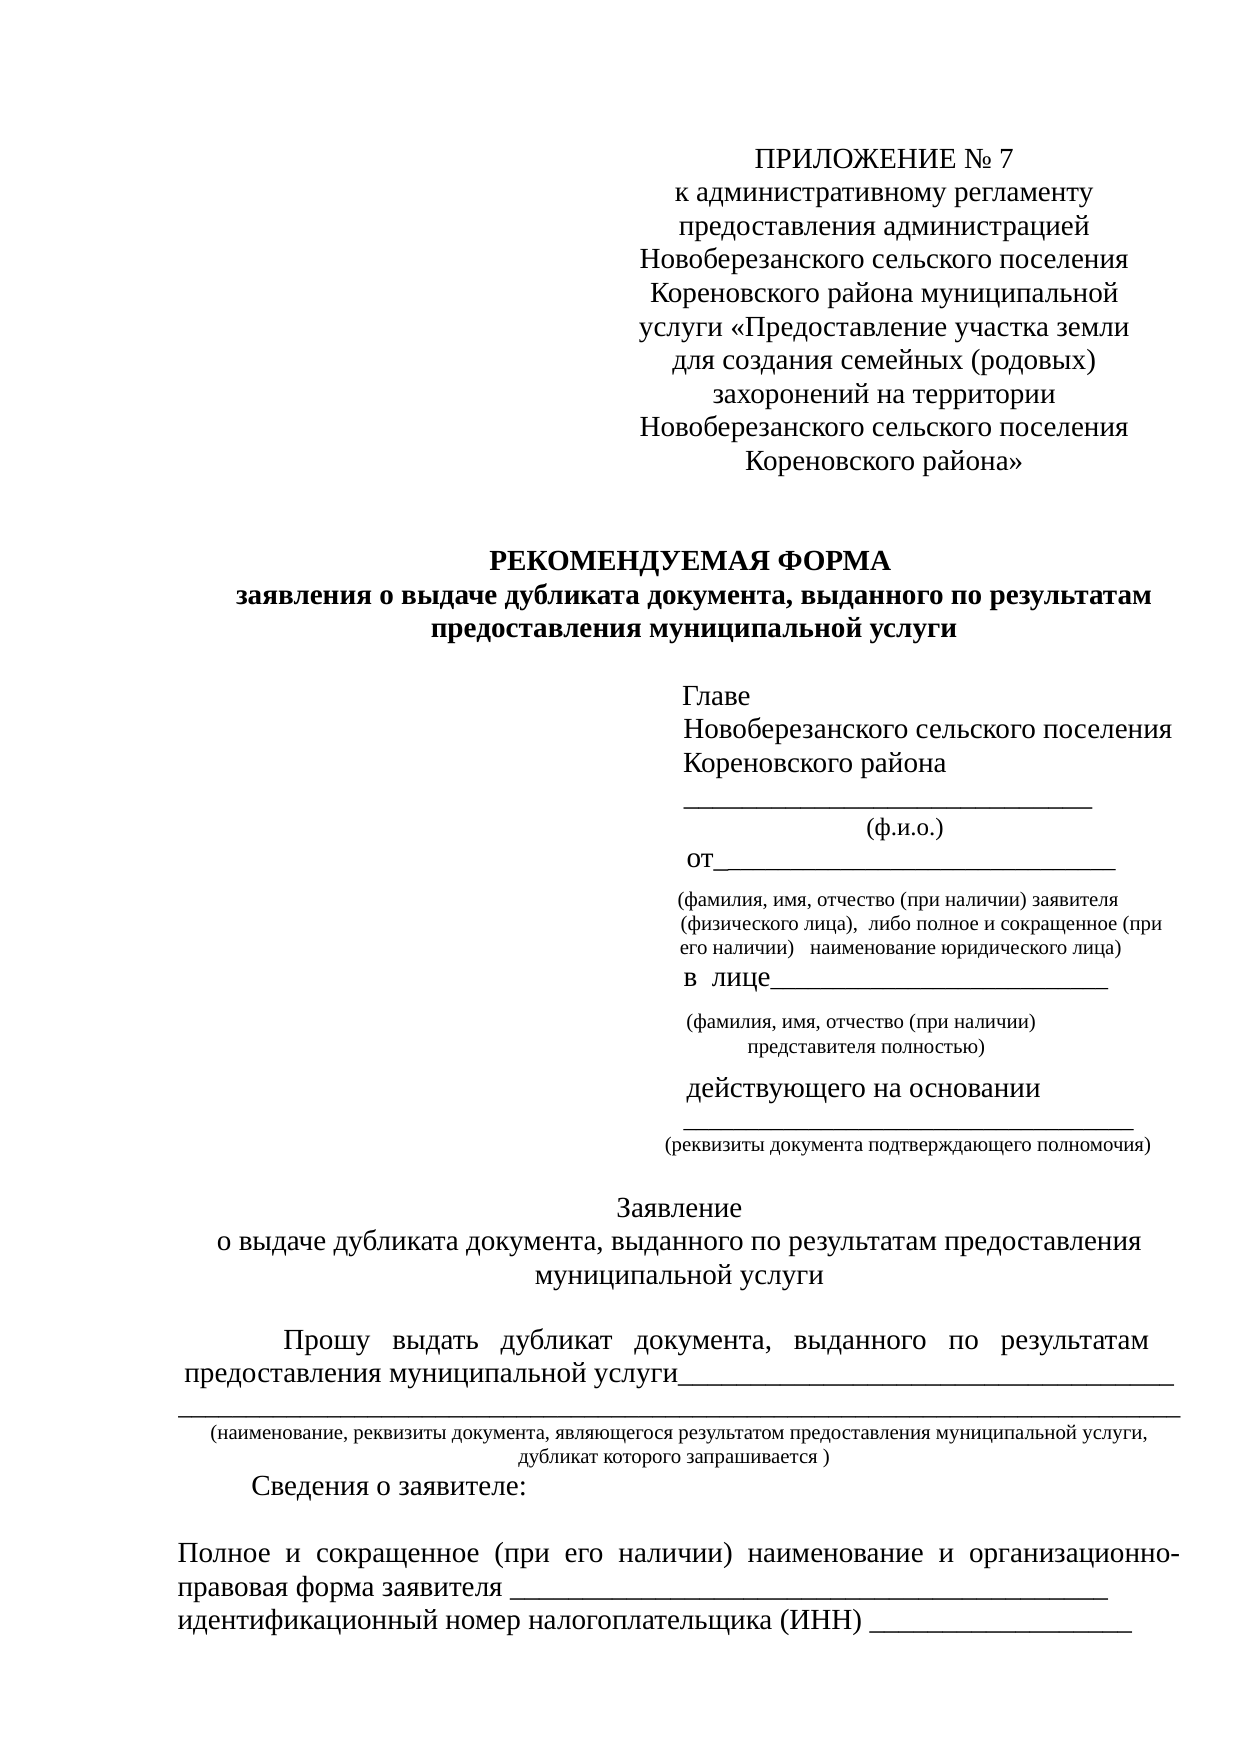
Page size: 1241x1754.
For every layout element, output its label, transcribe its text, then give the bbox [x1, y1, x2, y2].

text в лице___________________________ [591, 959, 1181, 992]
text (физического лица), либо полное и сокращенное (при его наличии) наименование юридического лица) [177, 911, 1181, 959]
text ____________________________________ [591, 1104, 1181, 1132]
text идентификационный номер налогоплательщика (ИНН) __________________ [177, 1602, 1181, 1636]
text от________________________________ [591, 841, 1181, 874]
text Полное и сокращенное (при его наличии) наименование и организационно-правовая форма заявителя _________________________________________ [177, 1535, 1181, 1602]
text (фамилия, имя, отчество (при наличии) заявителя [177, 887, 1181, 911]
table_header ПРИЛОЖЕНИЕ № 7 к административному регламенту предоставления администрацией Новоберезанского сельского поселения Кореновского района муниципальной услуги «Предоставление участка земли для создания семейных (родовых) захоронений на территории Новоберезанского сельского поселения Кореновского района» [605, 108, 1163, 476]
text Сведения о заявителе: [177, 1468, 1181, 1502]
text Кореновского района [177, 745, 1181, 778]
text заявления о выдаче дубликата документа, выданного по результатам предоставления муниципальной услуги [177, 577, 1211, 644]
text (ф.и.о.) [177, 812, 1181, 841]
text действующего на основании [591, 1070, 1181, 1104]
text о выдаче дубликата документа, выданного по результатам предоставления муниципальной услуги [177, 1223, 1181, 1291]
text Прошу выдать дубликат документа, выданного по результатам предоставления муниципальной услуги__________________________________ __________________________________________________________________________(наименование, реквизиты документа, являющегося результатом предоставления муниципальной услуги, дубликат которого запрашивается ) [177, 1322, 1181, 1468]
text (фамилия, имя, отчество (при наличии) представителя полностью) [177, 1005, 1181, 1058]
text Заявление [177, 1190, 1181, 1223]
text ____________________________ [177, 778, 1181, 812]
text Главе [177, 678, 1181, 711]
text Новоберезанского сельского поселения [177, 711, 1181, 745]
text (реквизиты документа подтверждающего полномочия) [591, 1132, 1181, 1156]
text РЕКОМЕНДУЕМАЯ ФОРМА [177, 543, 1211, 577]
table_header [166, 108, 605, 476]
